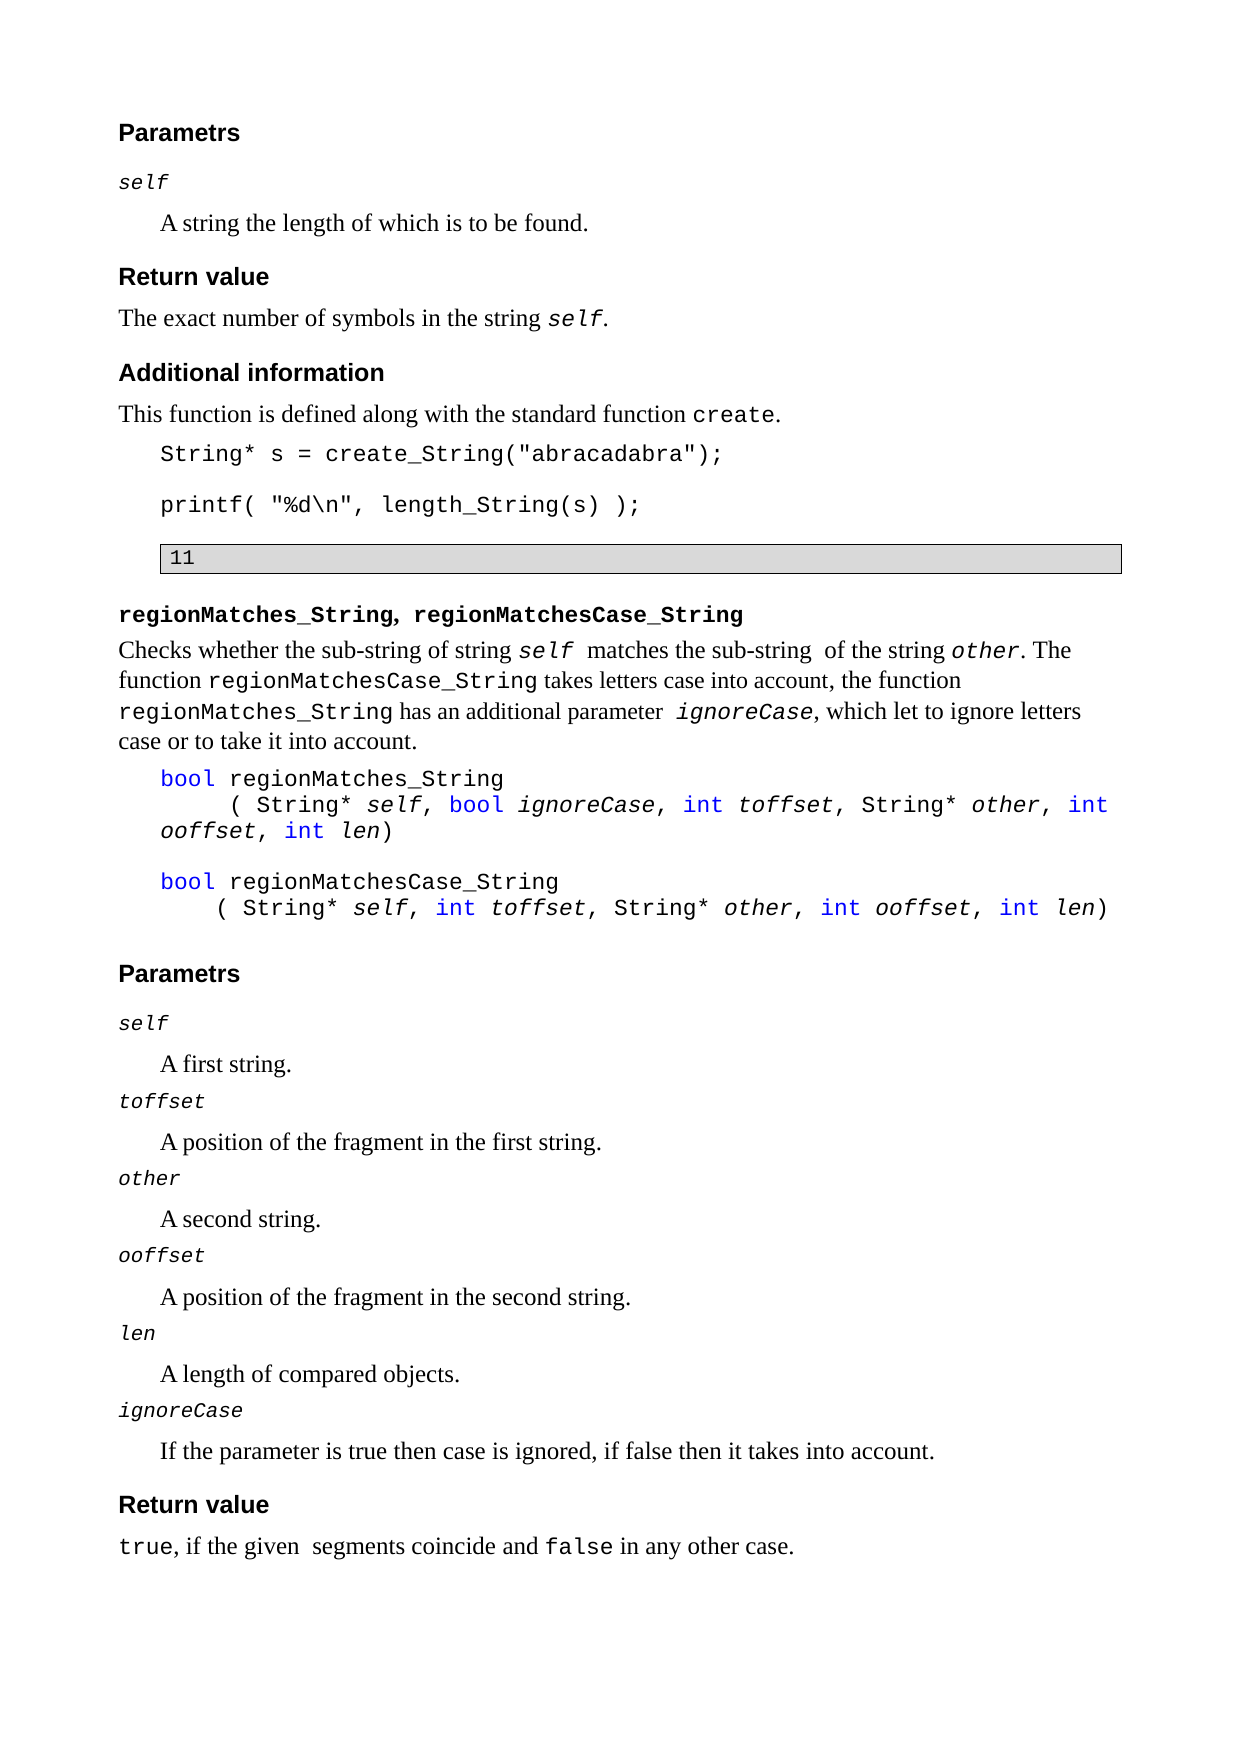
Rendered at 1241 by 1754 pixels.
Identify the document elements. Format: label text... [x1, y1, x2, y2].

subtitle Return value [118, 1490, 1122, 1519]
text This function is defined along with the standard function create. [118, 399, 1122, 430]
text A second string. [159, 1204, 1122, 1233]
text A position of the fragment in the first string. [159, 1127, 1122, 1156]
text ignoreCase [118, 1400, 1122, 1424]
text printf( "%d\n", length_String(s) ); [160, 493, 1122, 519]
subtitle regionMatches_String, regionMatchesCase_String [118, 599, 1122, 629]
text self [118, 172, 1122, 196]
subtitle Additional information [118, 358, 1122, 387]
text Checks whether the sub-string of string self matches the sub-string of the string other. The function regionMatchesCase_String takes letters case into account, the function regionMatches_String has an additional parameter ignoreCase, which let to ignore letters case or to take it into account. [118, 635, 1122, 755]
text A position of the fragment in the second string. [159, 1282, 1122, 1310]
subtitle Parametrs [118, 959, 1122, 988]
text ooffset [118, 1245, 1122, 1269]
text A string the length of which is to be found. [159, 208, 1122, 237]
text len [118, 1323, 1122, 1346]
subtitle Parametrs [118, 118, 1122, 147]
text A length of compared objects. [159, 1359, 1122, 1388]
text bool regionMatches_String ( String* self, bool ignoreCase, int toffset, String* other, int ooffset, int len) [160, 767, 1122, 845]
text If the parameter is true then case is ignored, if false then it takes into account. [159, 1436, 1122, 1465]
text true, if the given segments coincide and false in any other case. [118, 1531, 1122, 1562]
text String* s = create_String("abracadabra"); [160, 442, 1122, 468]
text bool regionMatchesCase_String ( String* self, int toffset, String* other, int ooffset, int len) [160, 870, 1122, 922]
subtitle Return value [118, 262, 1122, 291]
text self [118, 1013, 1122, 1037]
text A first string. [159, 1049, 1122, 1078]
text toffset [118, 1091, 1122, 1114]
text The exact number of symbols in the string self. [118, 303, 1122, 333]
text other [118, 1168, 1122, 1192]
text 11 [161, 545, 1121, 573]
